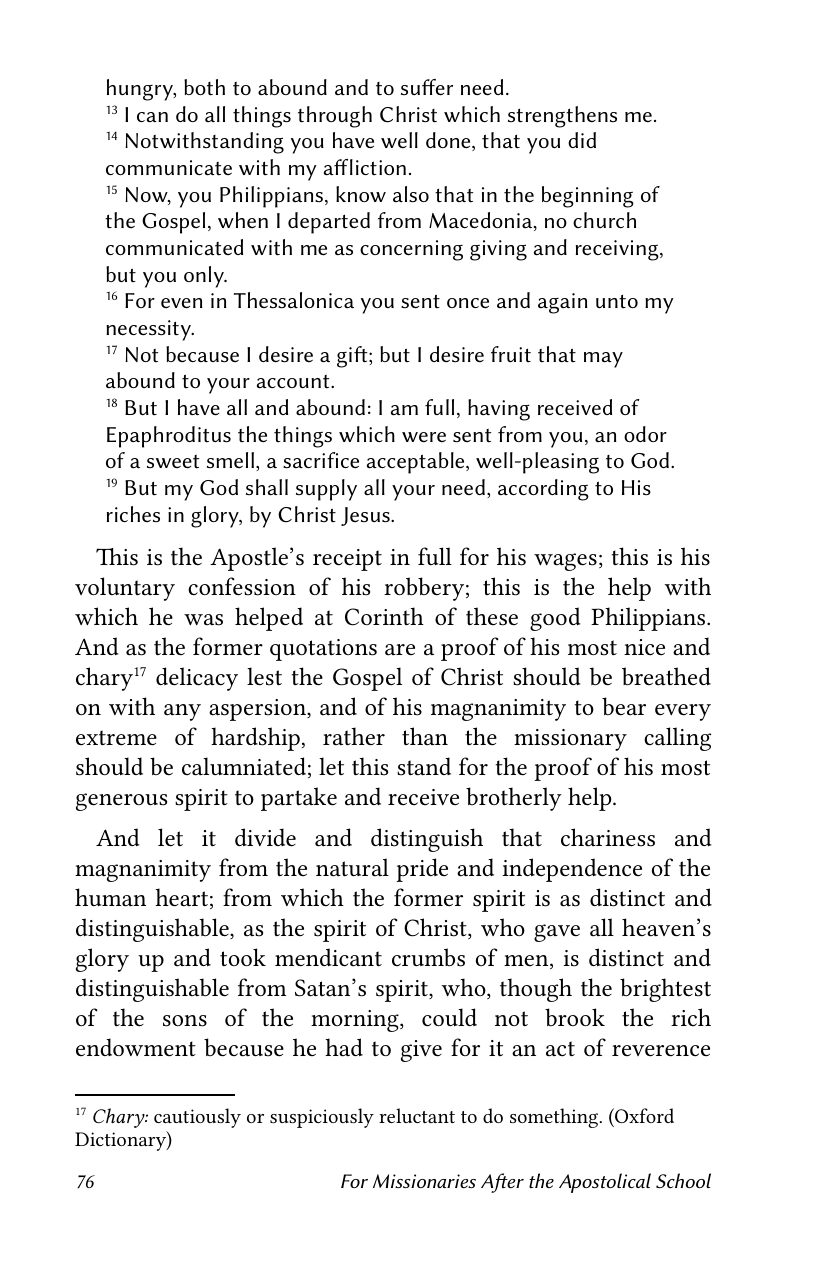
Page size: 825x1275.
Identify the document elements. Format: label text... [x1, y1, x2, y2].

text hungry, both to abound and to suffer need. [105, 75, 682, 101]
text 19 But my God shall supply all your need, according to His riches in glory, by Christ Jesus. [105, 475, 682, 528]
text This is the Apostle’s receipt in full for his wages; this is his voluntary confession of his robbery; this is the help with which he was helped at Corinth of these good Philippians. And as the former quotations are a proof of his most nice and chary delicacy lest the Gospel of Christ should be breathed on with any aspersion, and of his magnanimity to bear every extreme of hardship, rather than the missionary calling should be calumniated; let this stand for the proof of his most generous spirit to partake and receive brotherly help. [75, 543, 712, 811]
text 13 I can do all things through Christ which strengthens me. [105, 102, 682, 128]
text 14 Notwithstanding you have well done, that you did communicate with my affliction. [105, 128, 682, 181]
text Chary: cautiously or suspiciously reluctant to do something. (Oxford Dictionary) [75, 1104, 712, 1152]
text 17 Not because I desire a gift; but I desire fruit that may abound to your account. [105, 342, 682, 394]
text 16 For even in Thessalonica you sent once and again unto my necessity. [105, 288, 682, 341]
text 15 Now, you Philippians, know also that in the beginning of the Gospel, when I departed from Macedonia, no church communicated with me as concerning giving and receiving, but you only. [105, 182, 682, 288]
text And let it divide and distinguish that chariness and magnanimity from the natural pride and independence of the human heart; from which the former spirit is as distinct and distinguishable, as the spirit of Christ, who gave all heaven’s glory up and took mendicant crumbs of men, is distinct and distinguishable from Satan’s spirit, who, though the brightest of the sons of the morning, could not brook the rich endowment because he had to give for it an act of reverence [75, 824, 712, 1062]
text 18 But I have all and abound: I am full, having received of Epaphroditus the things which were sent from you, an odor of a sweet smell, a sacrifice acceptable, well-pleasing to God. [105, 395, 682, 474]
